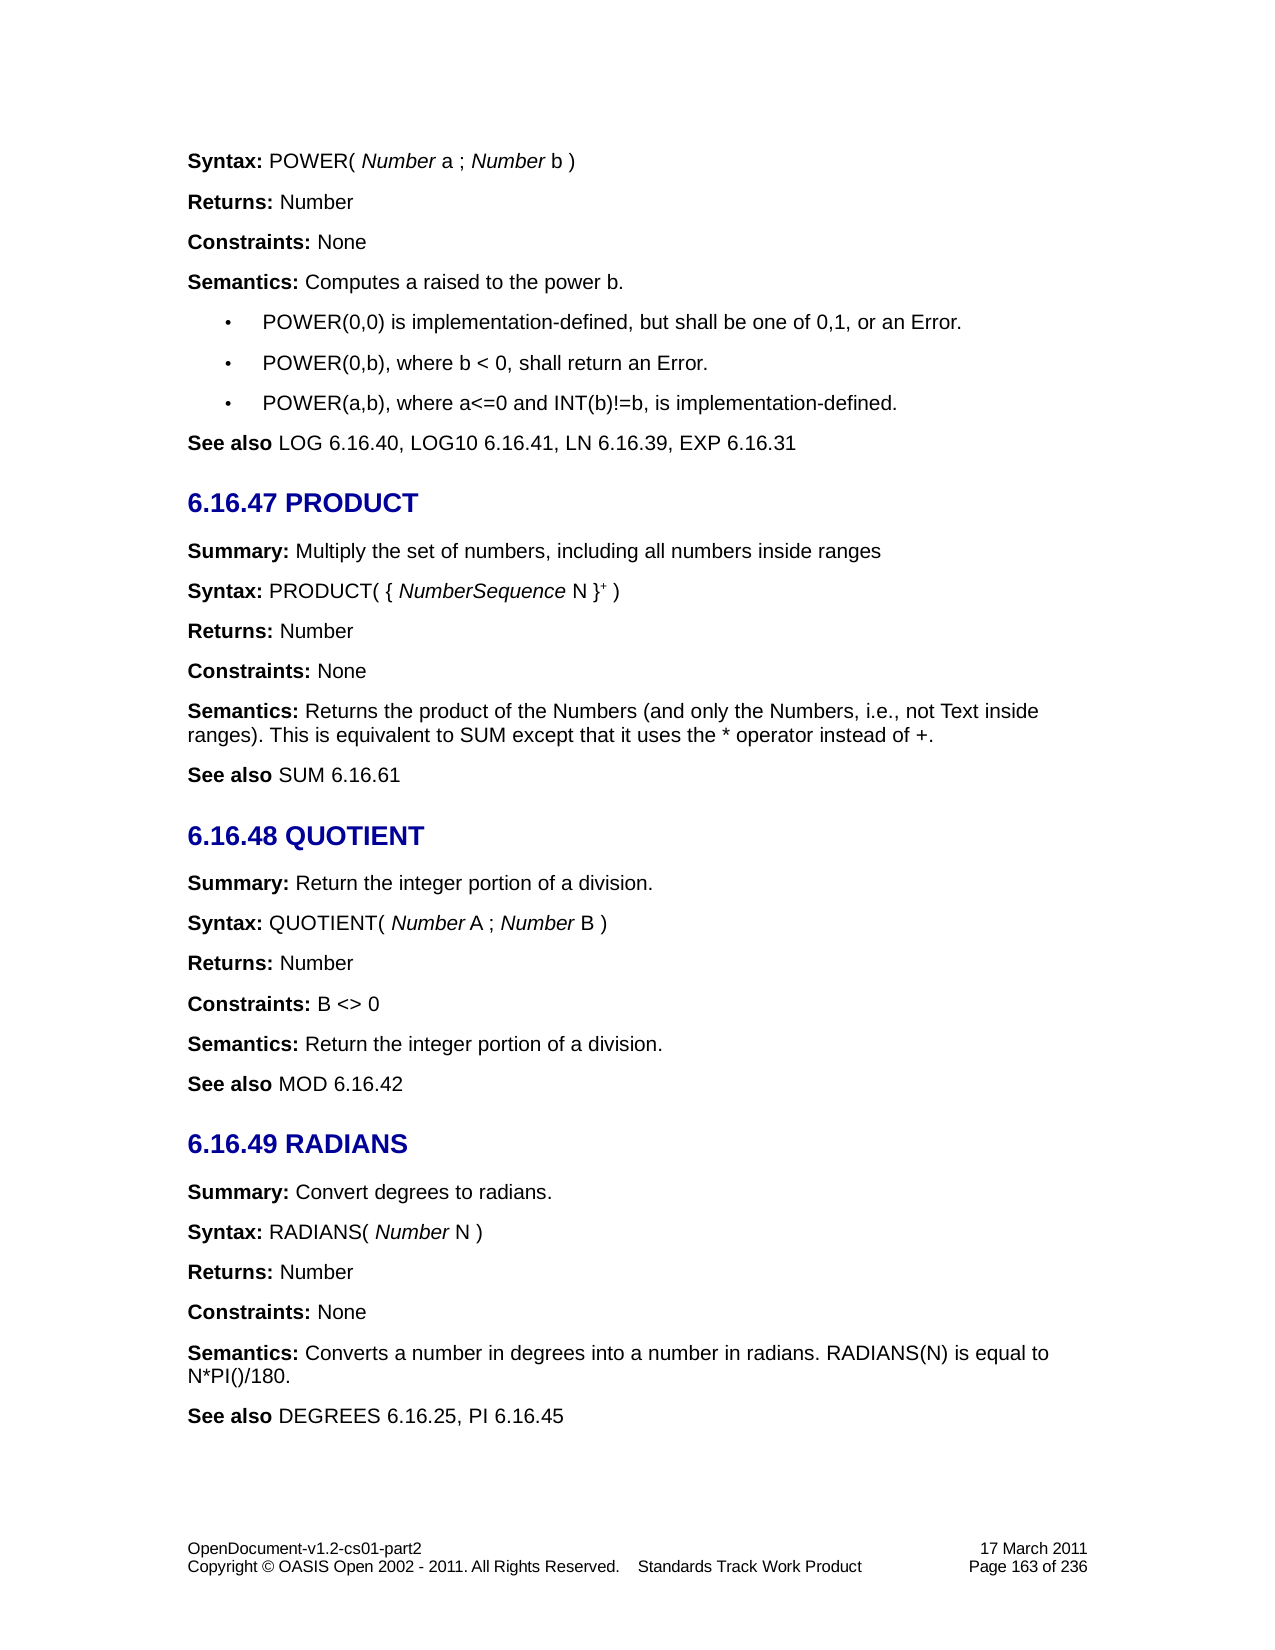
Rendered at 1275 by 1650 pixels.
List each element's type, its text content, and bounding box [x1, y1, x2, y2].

list POWER(0,0) is implementation-defined, but shall be one of 0,1, or an Error. [225, 311, 1088, 334]
text Returns: Number [187, 619, 1088, 643]
text Syntax: POWER( Number a ; Number b ) [187, 150, 1088, 173]
subtitle RADIANS [187, 1129, 1088, 1159]
text Syntax: PRODUCT( { NumberSequence N }+ ) [187, 579, 1088, 603]
text Syntax: QUOTIENT( Number A ; Number B ) [187, 912, 1088, 935]
text Summary: Convert degrees to radians. [187, 1180, 1088, 1204]
subtitle PRODUCT [187, 488, 1088, 518]
text Summary: Multiply the set of numbers, including all numbers inside ranges [187, 539, 1088, 563]
text See also DEGREES 6.16.25, PI 6.16.45 [187, 1405, 1088, 1428]
text Semantics: Returns the product of the Numbers (and only the Numbers, i.e., not Text inside ranges). This is equivalent to SUM except that it uses the * operator instead of +. [187, 700, 1088, 747]
text Semantics: Return the integer portion of a division. [187, 1032, 1088, 1056]
text Syntax: RADIANS( Number N ) [187, 1220, 1088, 1244]
text Semantics: Computes a raised to the power b. [187, 271, 1088, 294]
text Constraints: None [187, 660, 1088, 683]
text Summary: Return the integer portion of a division. [187, 871, 1088, 895]
text See also SUM 6.16.61 [187, 764, 1088, 787]
subtitle QUOTIENT [187, 821, 1088, 851]
list POWER(0,b), where b < 0, shall return an Error. [225, 351, 1088, 374]
text Returns: Number [187, 1261, 1088, 1284]
text See also LOG 6.16.40, LOG10 6.16.41, LN 6.16.39, EXP 6.16.31 [187, 431, 1088, 455]
text Constraints: None [187, 1301, 1088, 1324]
text Semantics: Converts a number in degrees into a number in radians. RADIANS(N) is equal to N*PI()/180. [187, 1341, 1088, 1388]
text Returns: Number [187, 190, 1088, 214]
text Constraints: B <> 0 [187, 992, 1088, 1016]
text Constraints: None [187, 230, 1088, 254]
list POWER(a,b), where a<=0 and INT(b)!=b, is implementation-defined. [225, 391, 1088, 415]
text Returns: Number [187, 952, 1088, 975]
text See also MOD 6.16.42 [187, 1072, 1088, 1096]
